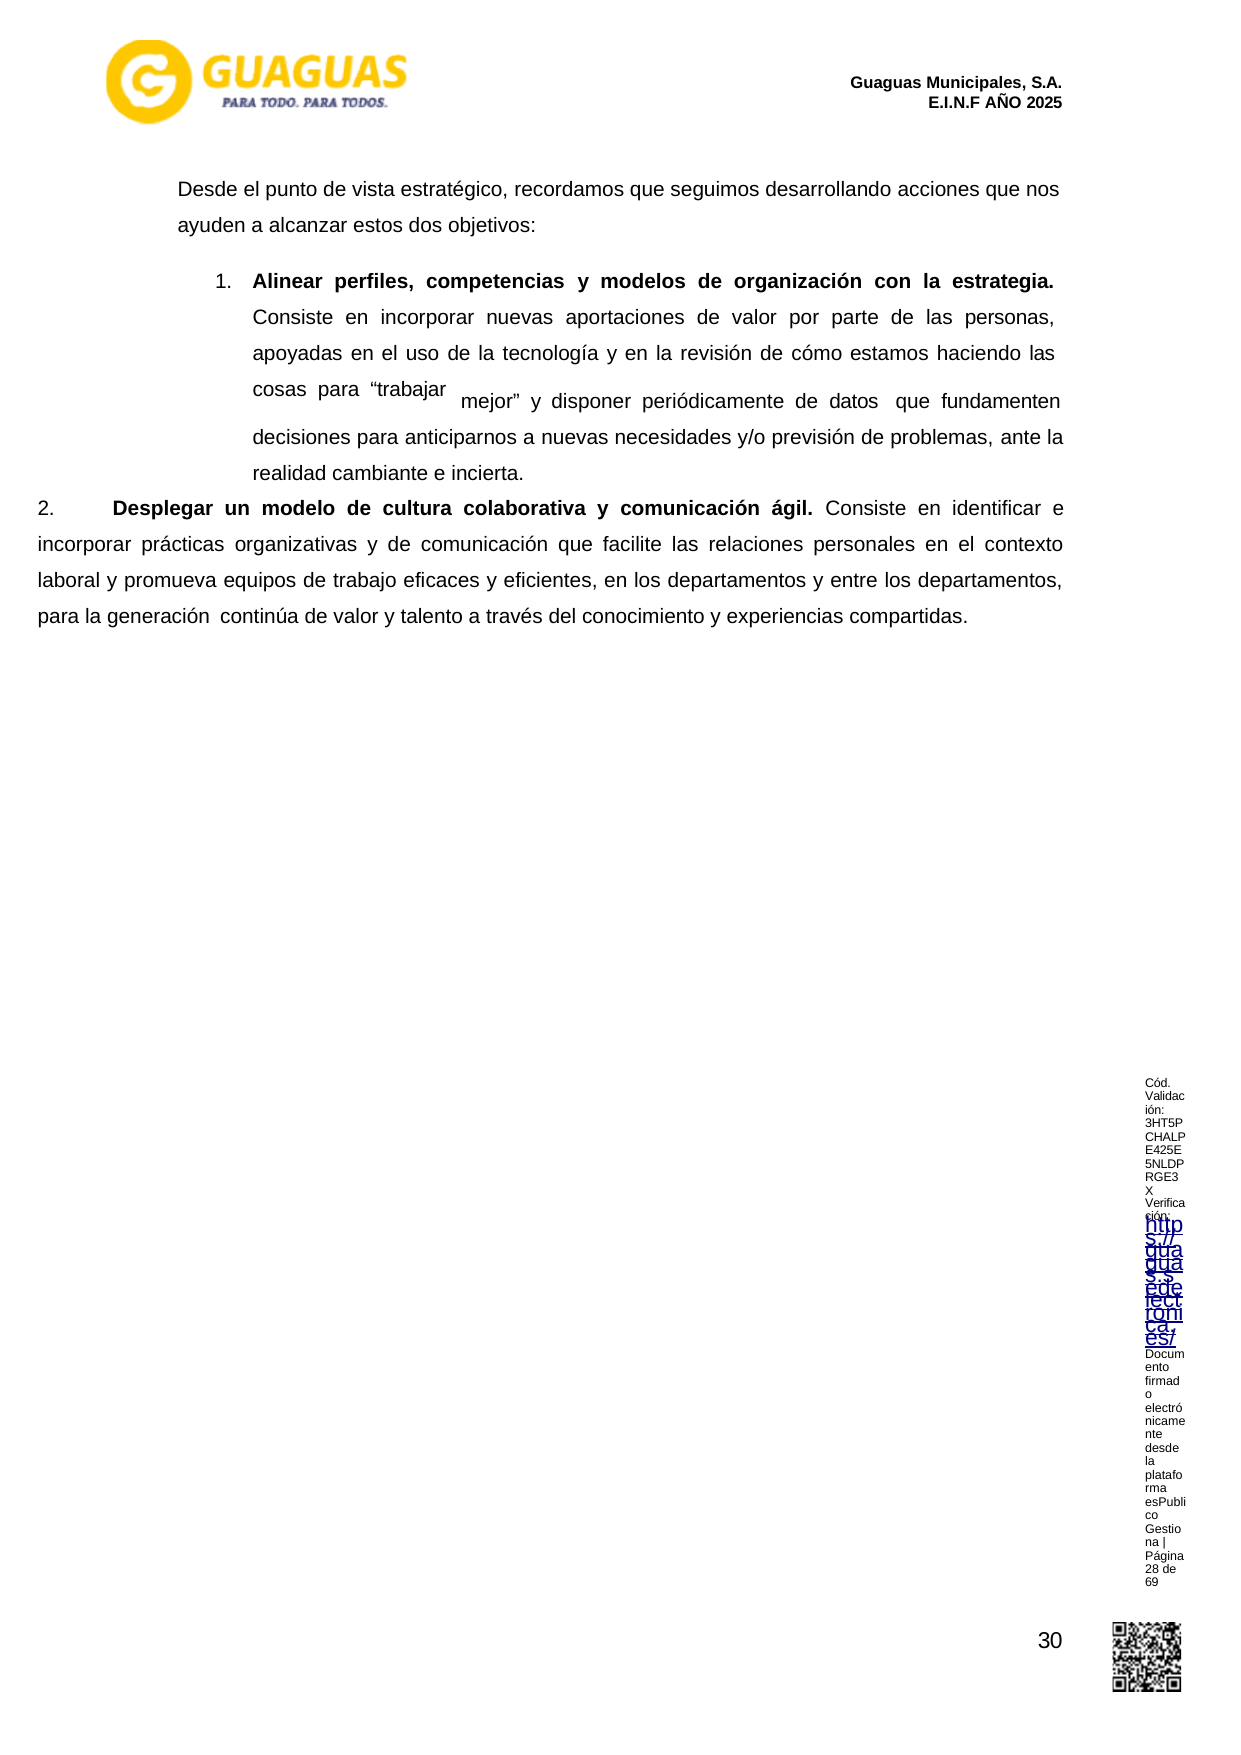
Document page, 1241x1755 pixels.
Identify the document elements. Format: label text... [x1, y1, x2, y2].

list Desplegar un modelo de cultura colaborativa y comunicación ágil. Consiste en identificar e incorporar prácticas organizativas y de comunicación que facilite las relaciones personales en el contexto laboral y promueva equipos de trabajo eficaces y eficientes, en los departamentos y entre los departamentos, para la generación continúa de valor y talento a través del conocimiento y experiencias compartidas. [37, 496, 1064, 628]
text [1143, 1075, 1186, 1612]
text Desde el punto de vista estratégico, recordamos que seguimos desarrollando acciones que nos ayuden a alcanzar estos dos objetivos: [177, 177, 1067, 237]
text mejor” y disponer periódicamente de datos [461, 389, 884, 413]
text apoyadas en el uso de la tecnología y en la revisión de cómo estamos haciendo las [252, 341, 1203, 365]
text que fundamenten [895, 389, 1203, 413]
text decisiones para anticiparnos a nuevas necesidades y/o previsión de problemas, ante la realidad cambiante e incierta. [252, 425, 1063, 484]
text Consiste en incorporar nuevas aportaciones de valor por parte de las personas, [252, 305, 1203, 329]
text Documento firmado electrónicamente desde la plataforma esPublico Gestiona | Página 28 de 69 [1145, 1348, 1186, 1589]
text cosas para “trabajar [252, 377, 449, 401]
text Cód. Validación: 3HT5PCHALPE425E5NLDPRGE3X [1145, 1077, 1186, 1198]
list Alinear perfiles, competencias y modelos de organización con la estrategia. [215, 269, 1203, 293]
text Verificación: https://guaguas.sedelectronica.es/ [1145, 1198, 1186, 1348]
